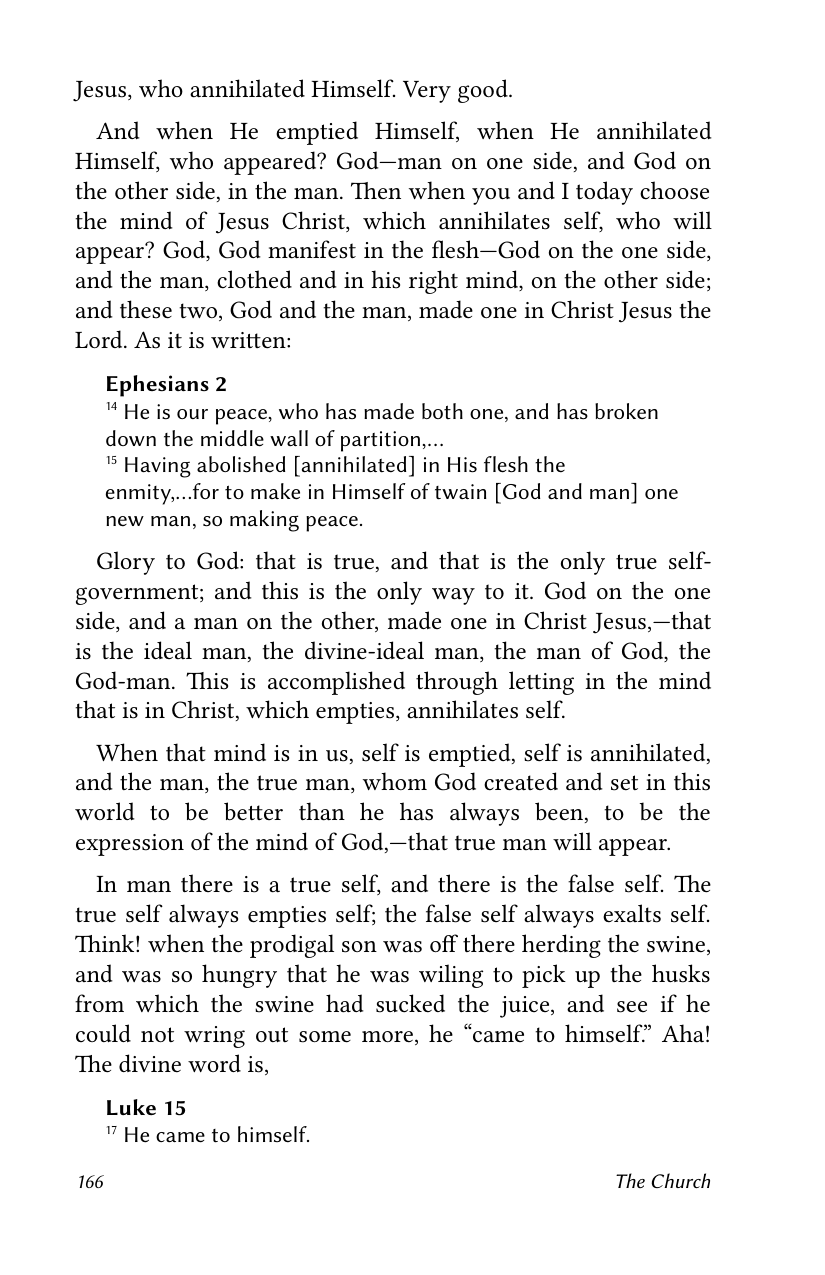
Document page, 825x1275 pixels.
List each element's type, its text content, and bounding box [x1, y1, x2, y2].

text Ephesians 2 [105, 371, 712, 397]
text When that mind is in us, self is emptied, self is annihilated, and the man, the true man, whom God created and set in this world to be better than he has always been, to be the expression of the mind of God,—that true man will appear. [75, 738, 712, 857]
text Luke 15 [105, 1094, 712, 1121]
text And when He emptied Himself, when He annihilated Himself, who appeared? God—man on one side, and God on the other side, in the man. Then when you and I today choose the mind of Jesus Christ, which annihilates self, who will appear? God, God manifest in the flesh—God on the one side, and the man, clothed and in his right mind, on the other side; and these two, God and the man, made one in Christ Jesus the Lord. As it is written: [75, 117, 712, 355]
text 14 He is our peace, who has made both one, and has broken down the middle wall of partition,… [105, 399, 682, 452]
text 17 He came to himself. [105, 1122, 682, 1148]
text Jesus, who annihilated Himself. Very good. [75, 75, 712, 103]
text Glory to God: that is true, and that is the only true self-government; and this is the only way to it. God on the one side, and a man on the other, made one in Christ Jesus,—that is the ideal man, the divine-ideal man, the man of God, the God-man. This is accomplished through letting in the mind that is in Christ, which empties, annihilates self. [75, 547, 712, 725]
text In man there is a true self, and there is the false self. The true self always empties self; the false self always exalts self. Think! when the prodigal son was off there herding the swine, and was so hungry that he was wiling to pick up the husks from which the swine had sucked the juice, and see if he could not wring out some more, he “came to himself.” Aha! The divine word is, [75, 870, 712, 1078]
text 15 Having abolished [annihilated] in His flesh the enmity,...for to make in Himself of twain [God and man] one new man, so making peace. [105, 452, 682, 532]
